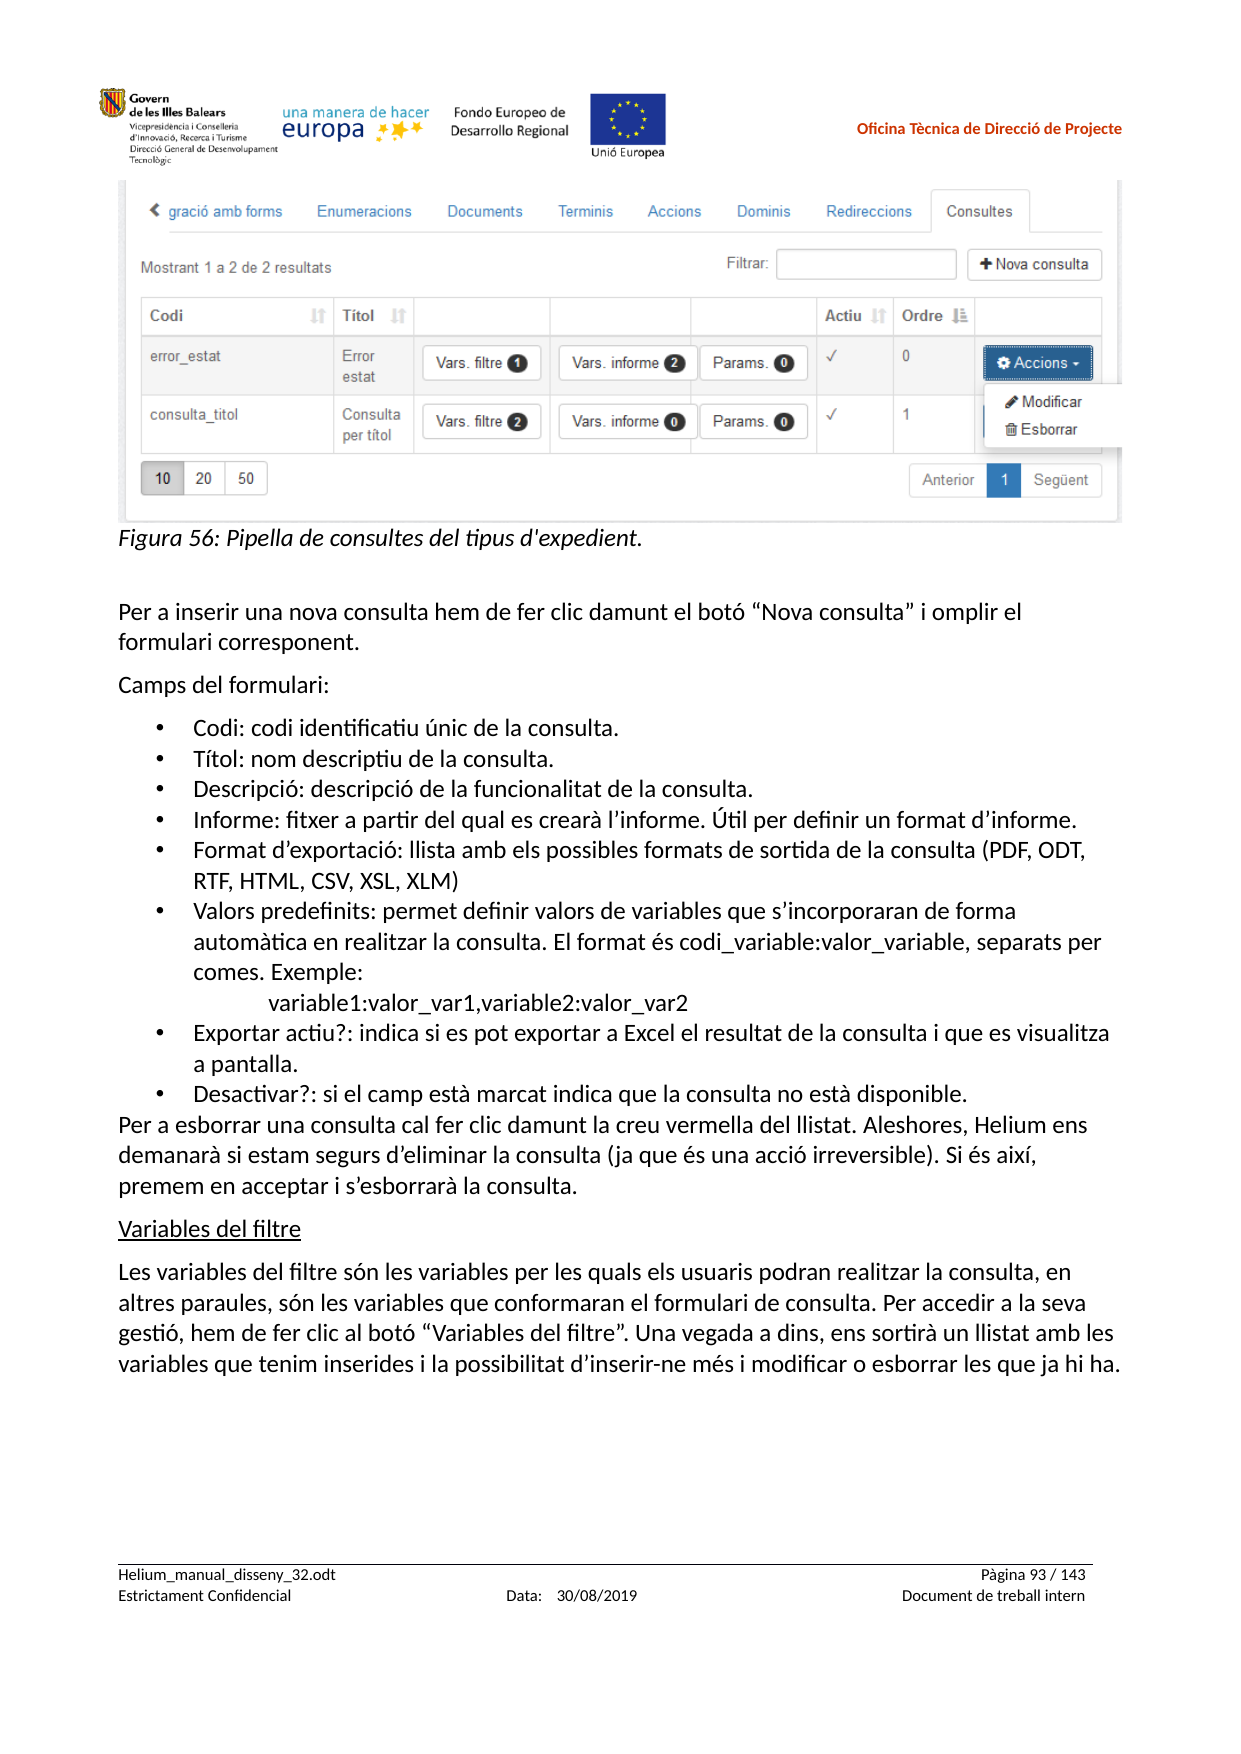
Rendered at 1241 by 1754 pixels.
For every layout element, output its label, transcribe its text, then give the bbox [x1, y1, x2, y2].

text Per a inserir una nova consulta hem de fer clic damunt el botó “Nova consulta” i omplir el formulari corresponent. [118, 596, 1122, 657]
text Les variables del filtre són les variables per les quals els usuaris podran realitzar la consulta, en altres paraules, són les variables que conformaran el formulari de consulta. Per accedir a la seva gestió, hem de fer clic al botó “Variables del filtre”. Una vegada a dins, ens sortirà un llistat amb les variables que tenim inserides i la possibilitat d’inserir-ne més i modificar o esborrar les que ja hi ha. [118, 1256, 1122, 1378]
list Informe: fitxer a partir del qual es crearà l’informe. Útil per definir un format d’informe. [156, 804, 1122, 834]
list Valors predefinits: permet definir valors de variables que s’incorporaran de forma automàtica en realitzar la consulta. El format és codi_variable:valor_variable, separats per comes. Exemple: variable1:valor_var1,variable2:valor_var2 [156, 896, 1122, 1018]
list Exportar actiu?: indica si es pot exportar a Excel el resultat de la consulta i que es visualitza a pantalla. [156, 1018, 1122, 1079]
picture [118, 180, 1123, 523]
list Títol: nom descriptiu de la consulta. [156, 743, 1122, 773]
text Per a esborrar una consulta cal fer clic damunt la creu vermella del llistat. Aleshores, Helium ens demanarà si estam segurs d’eliminar la consulta (ja que és una acció irreversible). Si és així, premem en acceptar i s’esborrarà la consulta. [118, 1109, 1122, 1201]
list Format d’exportació: llista amb els possibles formats de sortida de la consulta (PDF, ODT, RTF, HTML, CSV, XSL, XLM) [156, 834, 1122, 896]
list Descripció: descripció de la funcionalitat de la consulta. [156, 773, 1122, 804]
text Camps del formulari: [118, 669, 1122, 700]
text Variables del filtre [118, 1213, 1122, 1244]
text Figura 56: Pipella de consultes del tipus d'expedient. [118, 523, 1122, 553]
picture [99, 87, 668, 166]
list Desactivar?: si el camp està marcat indica que la consulta no està disponible. [156, 1079, 1122, 1109]
list Codi: codi identificatiu únic de la consulta. [156, 712, 1122, 743]
